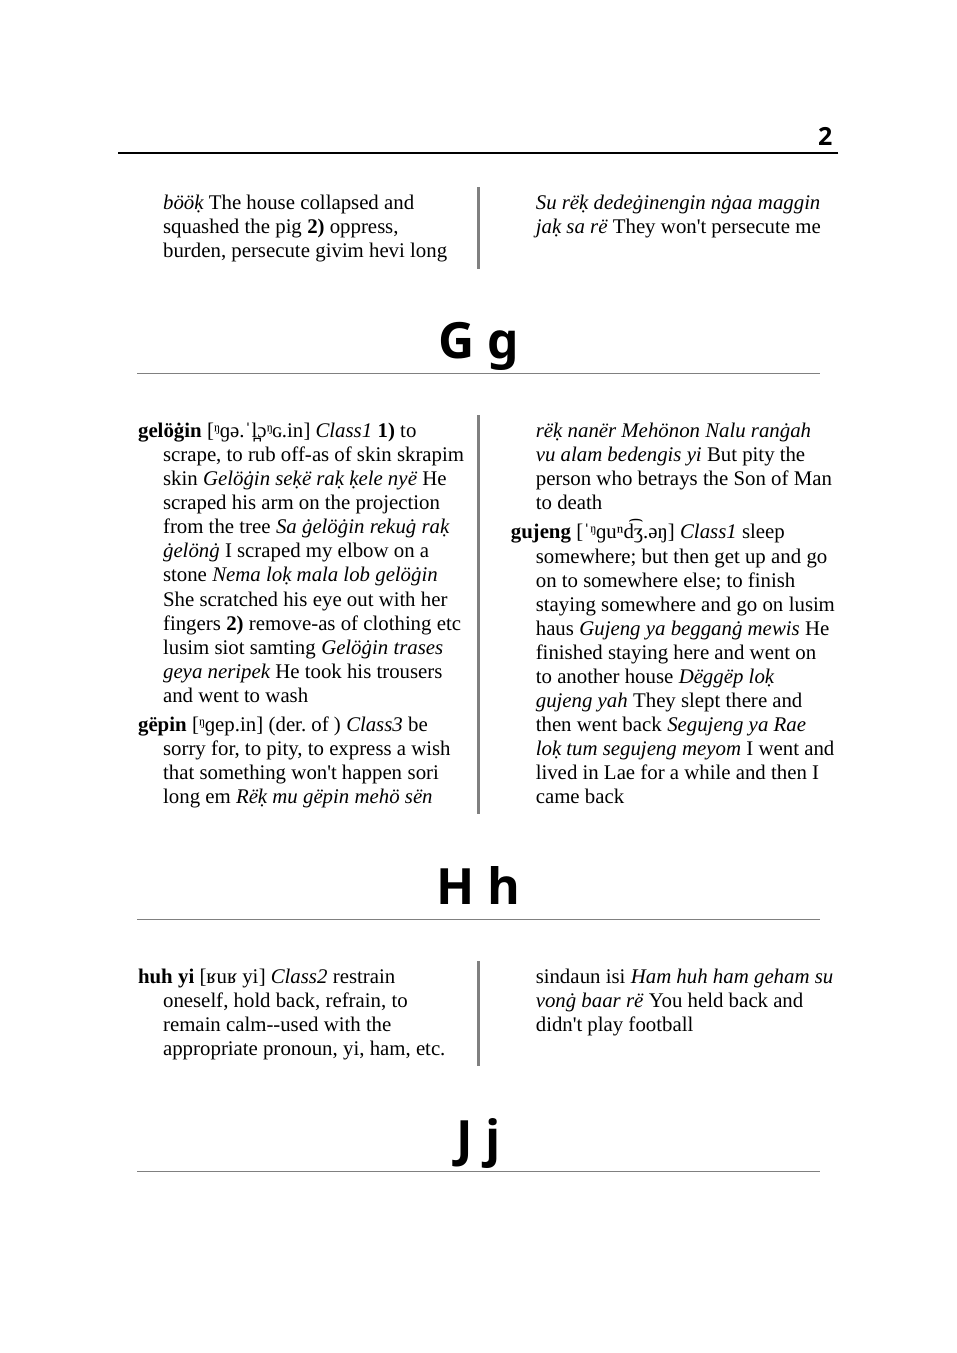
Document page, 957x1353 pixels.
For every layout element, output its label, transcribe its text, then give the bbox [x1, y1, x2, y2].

text gelöġin [ᵑɡə.ˈl̪ɔᵑɢ.in] Class1 1) to scrape, to rub off-as of skin skrapim skin Gelöġin seḳë raḳ ḳele nyë He scraped his arm on the projection from the tree Sa ġelöġin rekuġ raḳ ġelönġ I scraped my elbow on a stone Nema loḳ mala lob gelöġin She scratched his eye out with her fingers 2) remove-as of clothing etc lusim siot samting Gelöġin trases geya neripek He took his trousers and went to wash [119, 416, 465, 709]
text huh yi [ʁuʁ yi] Class2 restrain oneself, hold back, refrain, to remain calm--used with the appropriate pronoun, yi, ham, etc. [119, 962, 465, 1064]
text gujeng [ˈᵑɡuⁿd͡ʒ.əŋ] Class1 sleep somewhere; but then get up and go on to somewhere else; to finish staying somewhere and go on lusim haus Gujeng ya begganġ mewis He finished staying here and went on to another house Dëggëp loḳ gujeng yah They slept there and then went back Segujeng ya Rae loḳ tum segujeng meyom I went and lived in Lae for a while and then I came back [492, 516, 837, 812]
text H h [137, 851, 820, 919]
text Su rëḳ dedeġinengin nġaa maggin jaḳ sa rë They won't persecute me [492, 188, 837, 242]
text G g [137, 305, 820, 373]
text bööḳ The house collapsed and squashed the pig 2) oppress, burden, persecute givim hevi long [119, 188, 465, 267]
text gëpin [ᵑɡep.in] (der. of ) Class3 be sorry for, to pity, to express a wish that something won't happen sori long em Rëḳ mu gëpin mehö sën [119, 709, 465, 812]
text J j [137, 1103, 820, 1171]
text sindaun isi Ham huh ham geham su vonġ baar rë You held back and didn't play football [492, 962, 837, 1040]
text rëḳ nanër Mehönon Nalu ranġah vu alam bedengis yi But pity the person who betrays the Son of Man to death [492, 416, 837, 516]
